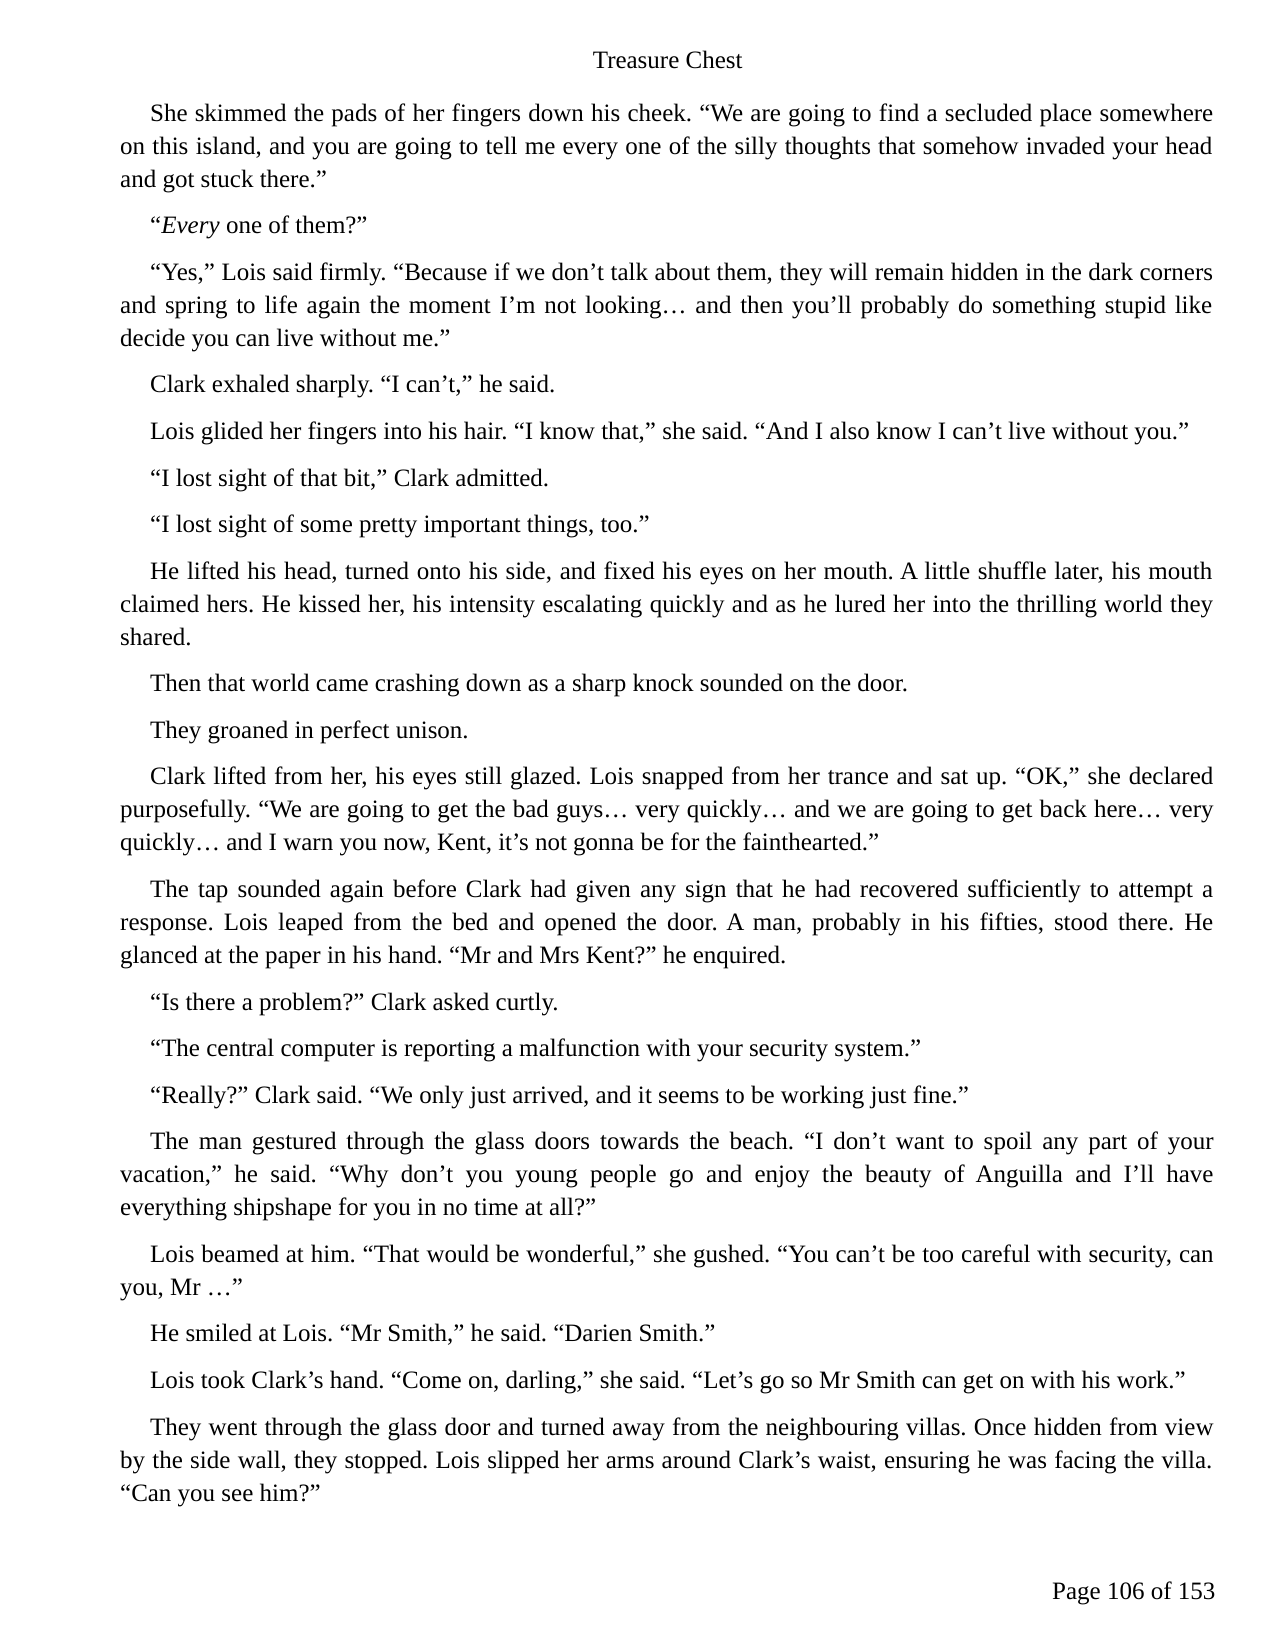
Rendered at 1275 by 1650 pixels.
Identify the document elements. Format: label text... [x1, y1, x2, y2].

text Then that world came crashing down as a sharp knock sounded on the door. [120, 668, 1215, 697]
text Clark exhaled sharply. “I can’t,” he said. [120, 369, 1215, 398]
text “Is there a problem?” Clark asked curtly. [120, 987, 1215, 1015]
text “I lost sight of some pretty important things, too.” [120, 509, 1215, 538]
text They went through the glass door and turned away from the neighbouring villas. Once hidden from view by the side wall, they stopped. Lois slipped her arms around Clark’s waist, ensuring he was facing the villa. “Can you see him?” [120, 1412, 1215, 1506]
text “Yes,” Lois said firmly. “Because if we don’t talk about them, they will remain hidden in the dark corners and spring to life again the moment I’m not looking… and then you’ll probably do something stupid like decide you can live without me.” [120, 257, 1215, 352]
text The tap sounded again before Clark had given any sign that he had recovered sufficiently to attempt a response. Lois leaped from the bed and opened the door. A man, probably in his fifties, stood there. He glanced at the paper in his hand. “Mr and Mrs Kent?” he enquired. [120, 874, 1215, 969]
text “I lost sight of that bit,” Clark admitted. [120, 463, 1215, 491]
text He smiled at Lois. “Mr Smith,” he said. “Darien Smith.” [120, 1318, 1215, 1347]
text “Really?” Clark said. “We only just arrived, and it seems to be working just fine.” [120, 1080, 1215, 1108]
text Lois glided her fingers into his hair. “I know that,” she said. “And I also know I can’t live without you.” [120, 416, 1215, 445]
text He lifted his head, turned onto his side, and fixed his eyes on her mouth. A little shuffle later, his mouth claimed hers. He kissed her, his intensity escalating quickly and as he lured her into the thrilling world they shared. [120, 556, 1215, 651]
text They groaned in perfect unison. [120, 715, 1215, 744]
text Clark lifted from her, his eyes still glazed. Lois snapped from her trance and sat up. “OK,” she declared purposefully. “We are going to get the bad guys… very quickly… and we are going to get back here… very quickly… and I warn you now, Kent, it’s not gonna be for the fainthearted.” [120, 761, 1215, 856]
text She skimmed the pads of her fingers down his cheek. “We are going to find a secluded place somewhere on this island, and you are going to tell me every one of the silly thoughts that somehow invaded your head and got stuck there.” [120, 98, 1215, 192]
text “Every one of them?” [120, 210, 1215, 239]
text The man gestured through the glass doors towards the beach. “I don’t want to spoil any part of your vacation,” he said. “Why don’t you young people go and enjoy the beauty of Anguilla and I’ll have everything shipshape for you in no time at all?” [120, 1126, 1215, 1221]
text Lois took Clark’s hand. “Come on, darling,” she said. “Let’s go so Mr Smith can get on with his work.” [120, 1365, 1215, 1394]
text Lois beamed at him. “That would be wonderful,” she gushed. “You can’t be too careful with security, can you, Mr …” [120, 1239, 1215, 1301]
text “The central computer is reporting a malfunction with your security system.” [120, 1033, 1215, 1062]
